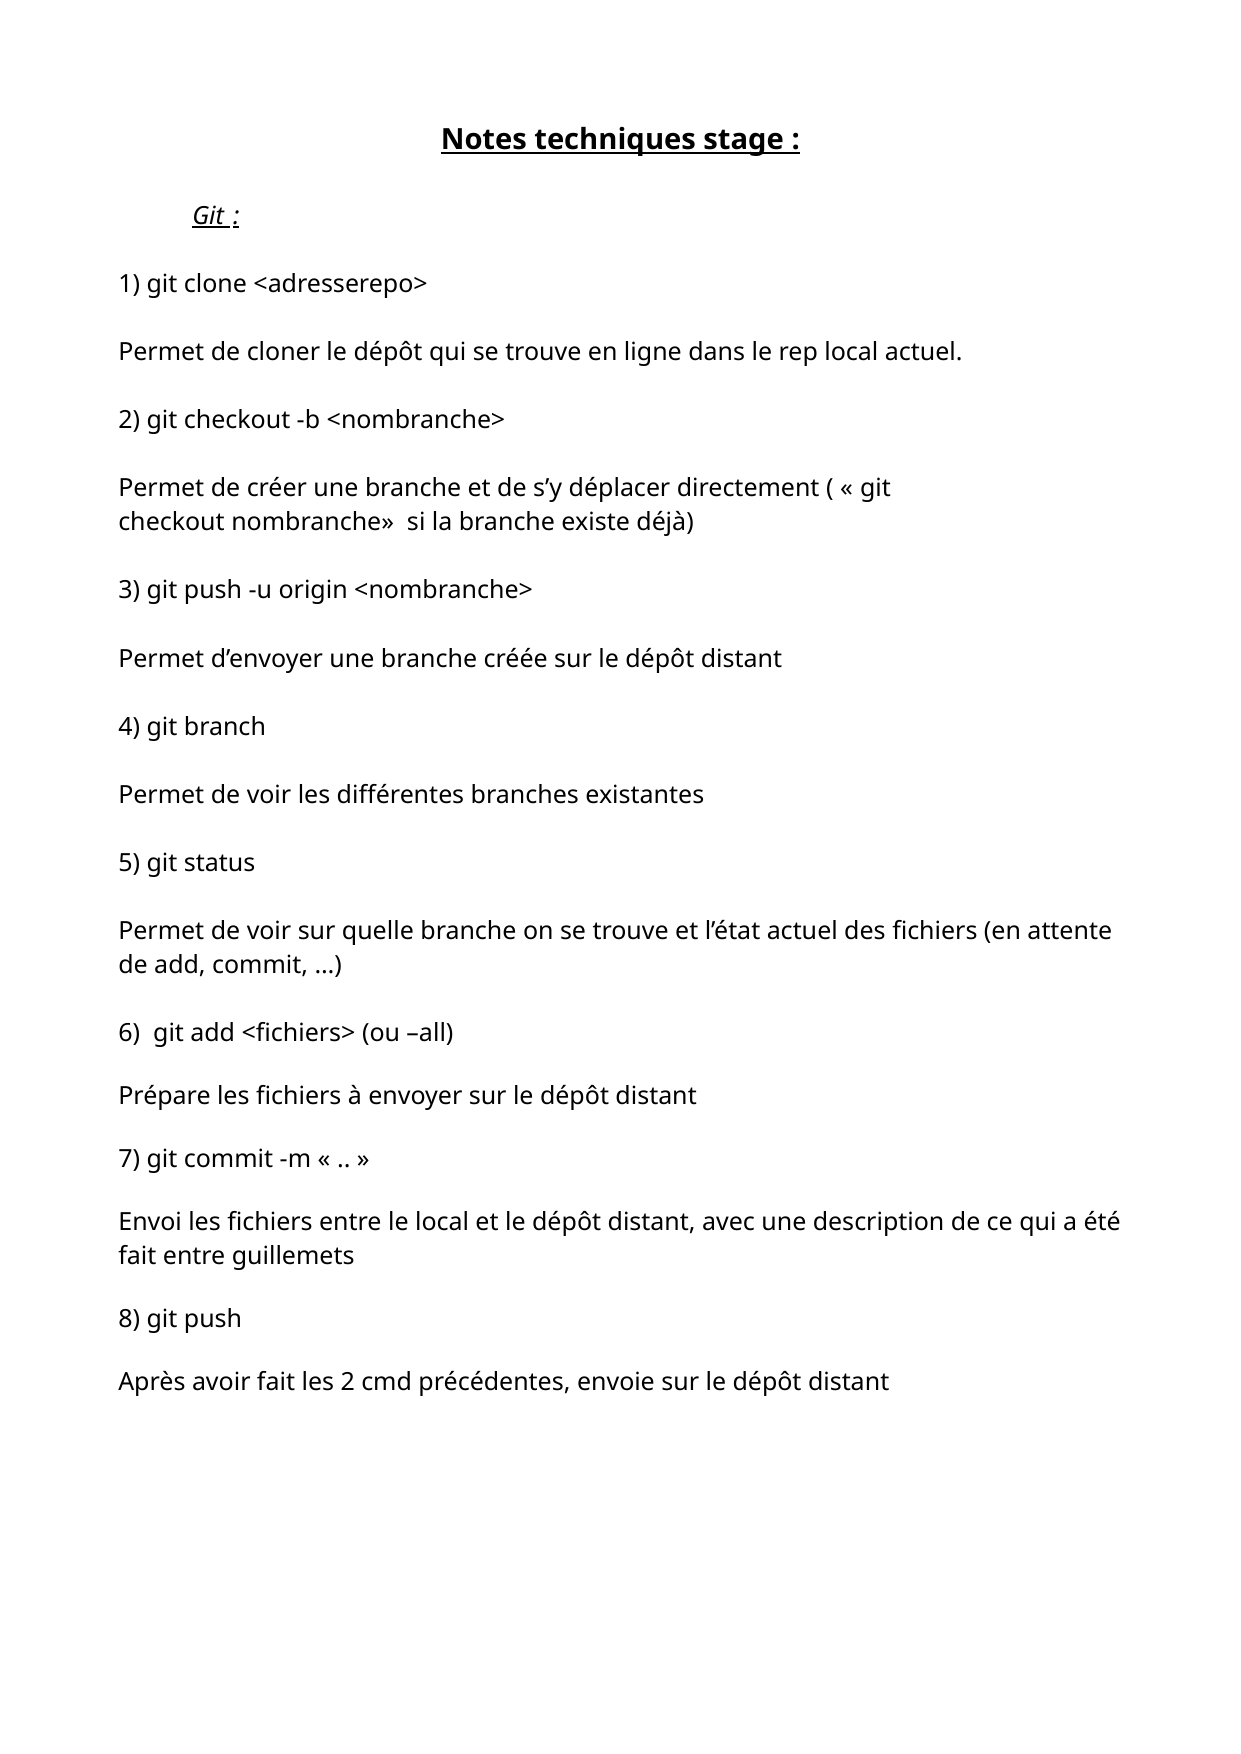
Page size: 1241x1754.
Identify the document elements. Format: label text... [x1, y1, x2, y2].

text 1) git clone <adresserepo> [118, 266, 1122, 300]
text Permet de créer une branche et de s’y déplacer directement ( « git checkout nombranche» si la branche existe déjà) [118, 470, 1122, 538]
text 3) git push -u origin <nombranche> [118, 572, 1122, 606]
text 6) git add <fichiers> (ou –all) [118, 1015, 1122, 1049]
text Permet de cloner le dépôt qui se trouve en ligne dans le rep local actuel. [118, 334, 1122, 368]
text 5) git status [118, 845, 1122, 879]
text Envoi les fichiers entre le local et le dépôt distant, avec une description de ce qui a été fait entre guillemets [118, 1203, 1122, 1272]
text Permet d’envoyer une branche créée sur le dépôt distant [118, 640, 1122, 674]
text Prépare les fichiers à envoyer sur le dépôt distant [118, 1078, 1122, 1112]
text 8) git push [118, 1300, 1122, 1334]
text 2) git checkout -b <nombranche> [118, 402, 1122, 436]
text Git : [118, 197, 1122, 232]
text 7) git commit -m « .. » [118, 1141, 1122, 1175]
text Permet de voir les différentes branches existantes [118, 777, 1122, 811]
text Permet de voir sur quelle branche on se trouve et l’état actuel des fichiers (en attente de add, commit, …) [118, 913, 1122, 981]
text 4) git branch [118, 708, 1122, 742]
text Notes techniques stage : [118, 118, 1122, 158]
text Après avoir fait les 2 cmd précédentes, envoie sur le dépôt distant [118, 1363, 1122, 1397]
